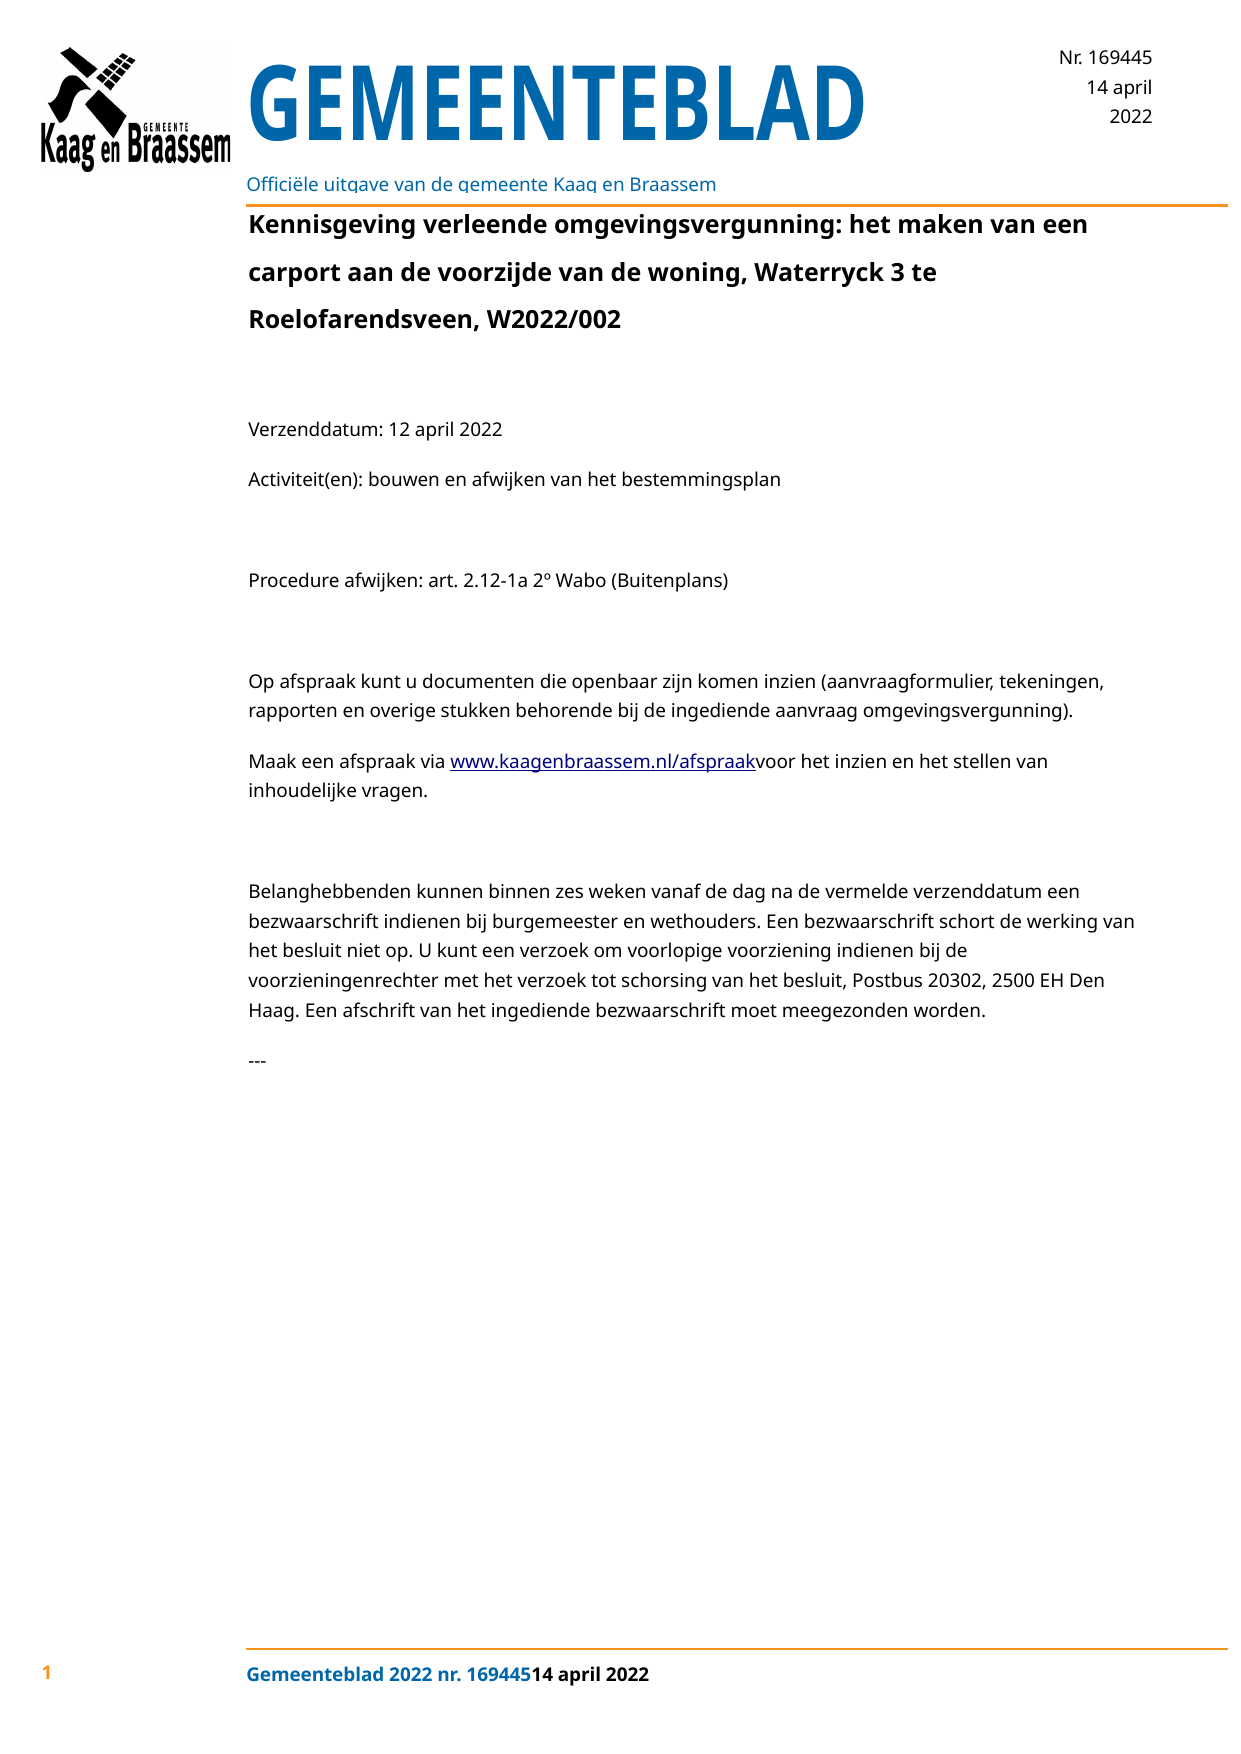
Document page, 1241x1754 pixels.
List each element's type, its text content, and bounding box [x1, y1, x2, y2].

text --- [248, 1047, 1152, 1073]
text Maak een afspraak via www.kaagenbraassem.nl/afspraakvoor het inzien en het stellen van inhoudelijke vragen. [248, 748, 1152, 803]
text Kennisgeving verleende omgevingsvergunning: het maken van een carport aan de voorzijde van de woning, Waterryck 3 te Roelofarendsveen, W2022/002 [248, 207, 1152, 336]
picture [41, 47, 231, 172]
text Op afspraak kunt u documenten die openbaar zijn komen inzien (aanvraagformulier, tekeningen, rapporten en overige stukken behorende bij de ingediende aanvraag omgevingsvergunning). [248, 668, 1152, 723]
text Belanghebbenden kunnen binnen zes weken vanaf de dag na de vermelde verzenddatum een bezwaarschrift indienen bij burgemeester en wethouders. Een bezwaarschrift schort de werking van het besluit niet op. U kunt een verzoek om voorlopige voorziening indienen bij de voorzieningenrechter met het verzoek tot schorsing van het besluit, Postbus 20302, 2500 EH Den Haag. Een afschrift van het ingediende bezwaarschrift moet meegezonden worden. [248, 878, 1152, 1022]
text Verzenddatum: 12 april 2022 [248, 416, 1152, 442]
text Activiteit(en): bouwen en afwijken van het bestemmingsplan [248, 466, 1152, 492]
text Procedure afwijken: art. 2.12-1a 2º Wabo (Buitenplans) [248, 567, 1152, 593]
